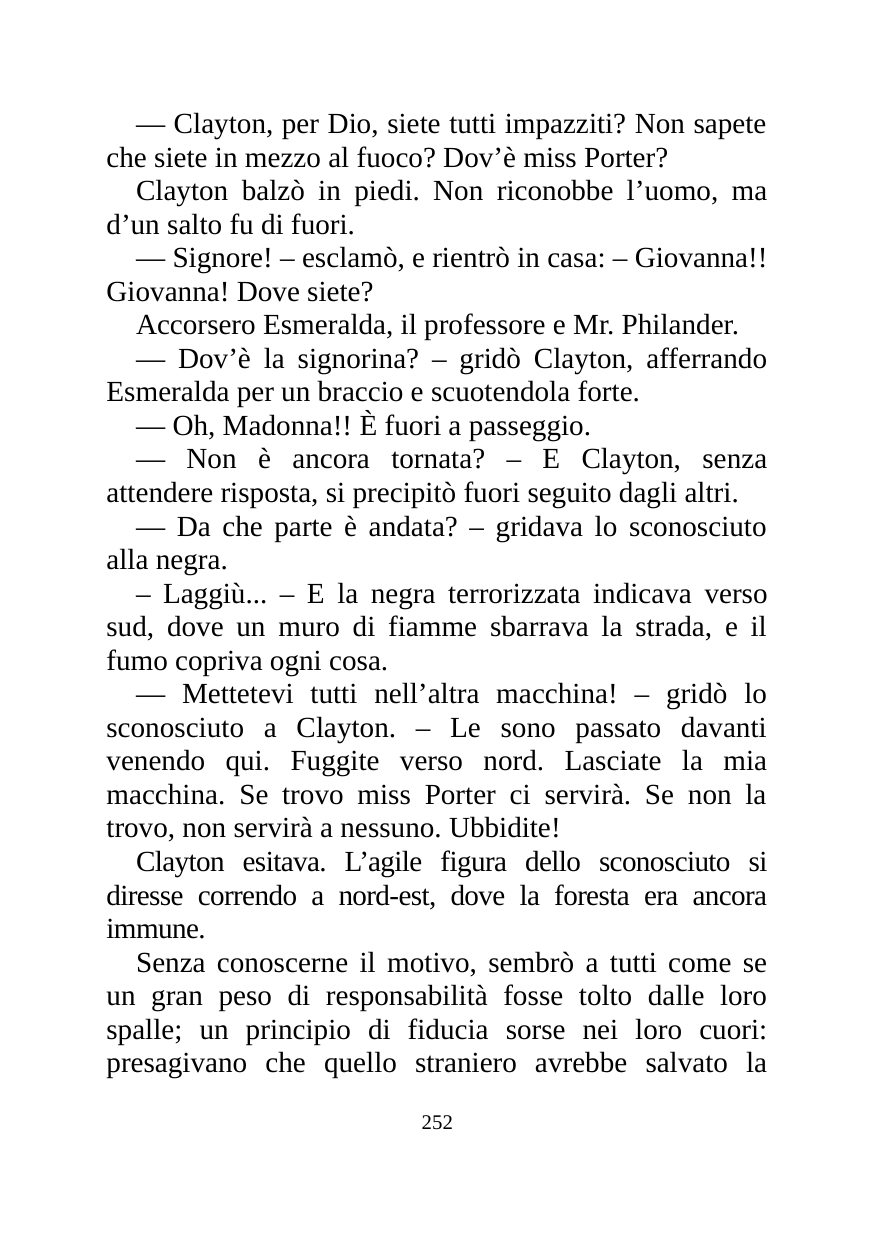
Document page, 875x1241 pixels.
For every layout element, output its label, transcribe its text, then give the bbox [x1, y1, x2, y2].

text — Clayton, per Dio, siete tutti impazziti? Non sapete che siete in mezzo al fuoco? Dov’è miss Porter? [106, 106, 768, 173]
text — Dov’è la signorina? – gridò Clayton, afferrando Esmeralda per un braccio e scuotendola forte. [106, 341, 768, 408]
text Senza conoscerne il motivo, sembrò a tutti come se un gran peso di responsabilità fosse tolto dalle loro spalle; un principio di fiducia sorse nei loro cuori: presagivano che quello straniero avrebbe salvato la [106, 945, 768, 1079]
text Clayton balzò in piedi. Non riconobbe l’uomo, ma d’un salto fu di fuori. [106, 173, 768, 240]
text – Laggiù... – E la negra terrorizzata indicava verso sud, dove un muro di fiamme sbarrava la strada, e il fumo copriva ogni cosa. [106, 576, 768, 676]
text Accorsero Esmeralda, il professore e Mr. Philander. [106, 307, 768, 341]
text Clayton esitava. L’agile figura dello sconosciuto si diresse correndo a nord-est, dove la foresta era ancora immune. [106, 844, 768, 945]
text — Signore! – esclamò, e rientrò in casa: – Giovanna!! Giovanna! Dove siete? [106, 240, 768, 307]
text — Da che parte è andata? – gridava lo sconosciuto alla negra. [106, 509, 768, 576]
text — Non è ancora tornata? – E Clayton, senza attendere risposta, si precipitò fuori seguito dagli altri. [106, 442, 768, 509]
text — Mettetevi tutti nell’altra macchina! – gridò lo sconosciuto a Clayton. – Le sono passato davanti venendo qui. Fuggite verso nord. Lasciate la mia macchina. Se trovo miss Porter ci servirà. Se non la trovo, non servirà a nessuno. Ubbidite! [106, 676, 768, 844]
text — Oh, Madonna!! È fuori a passeggio. [106, 408, 768, 442]
